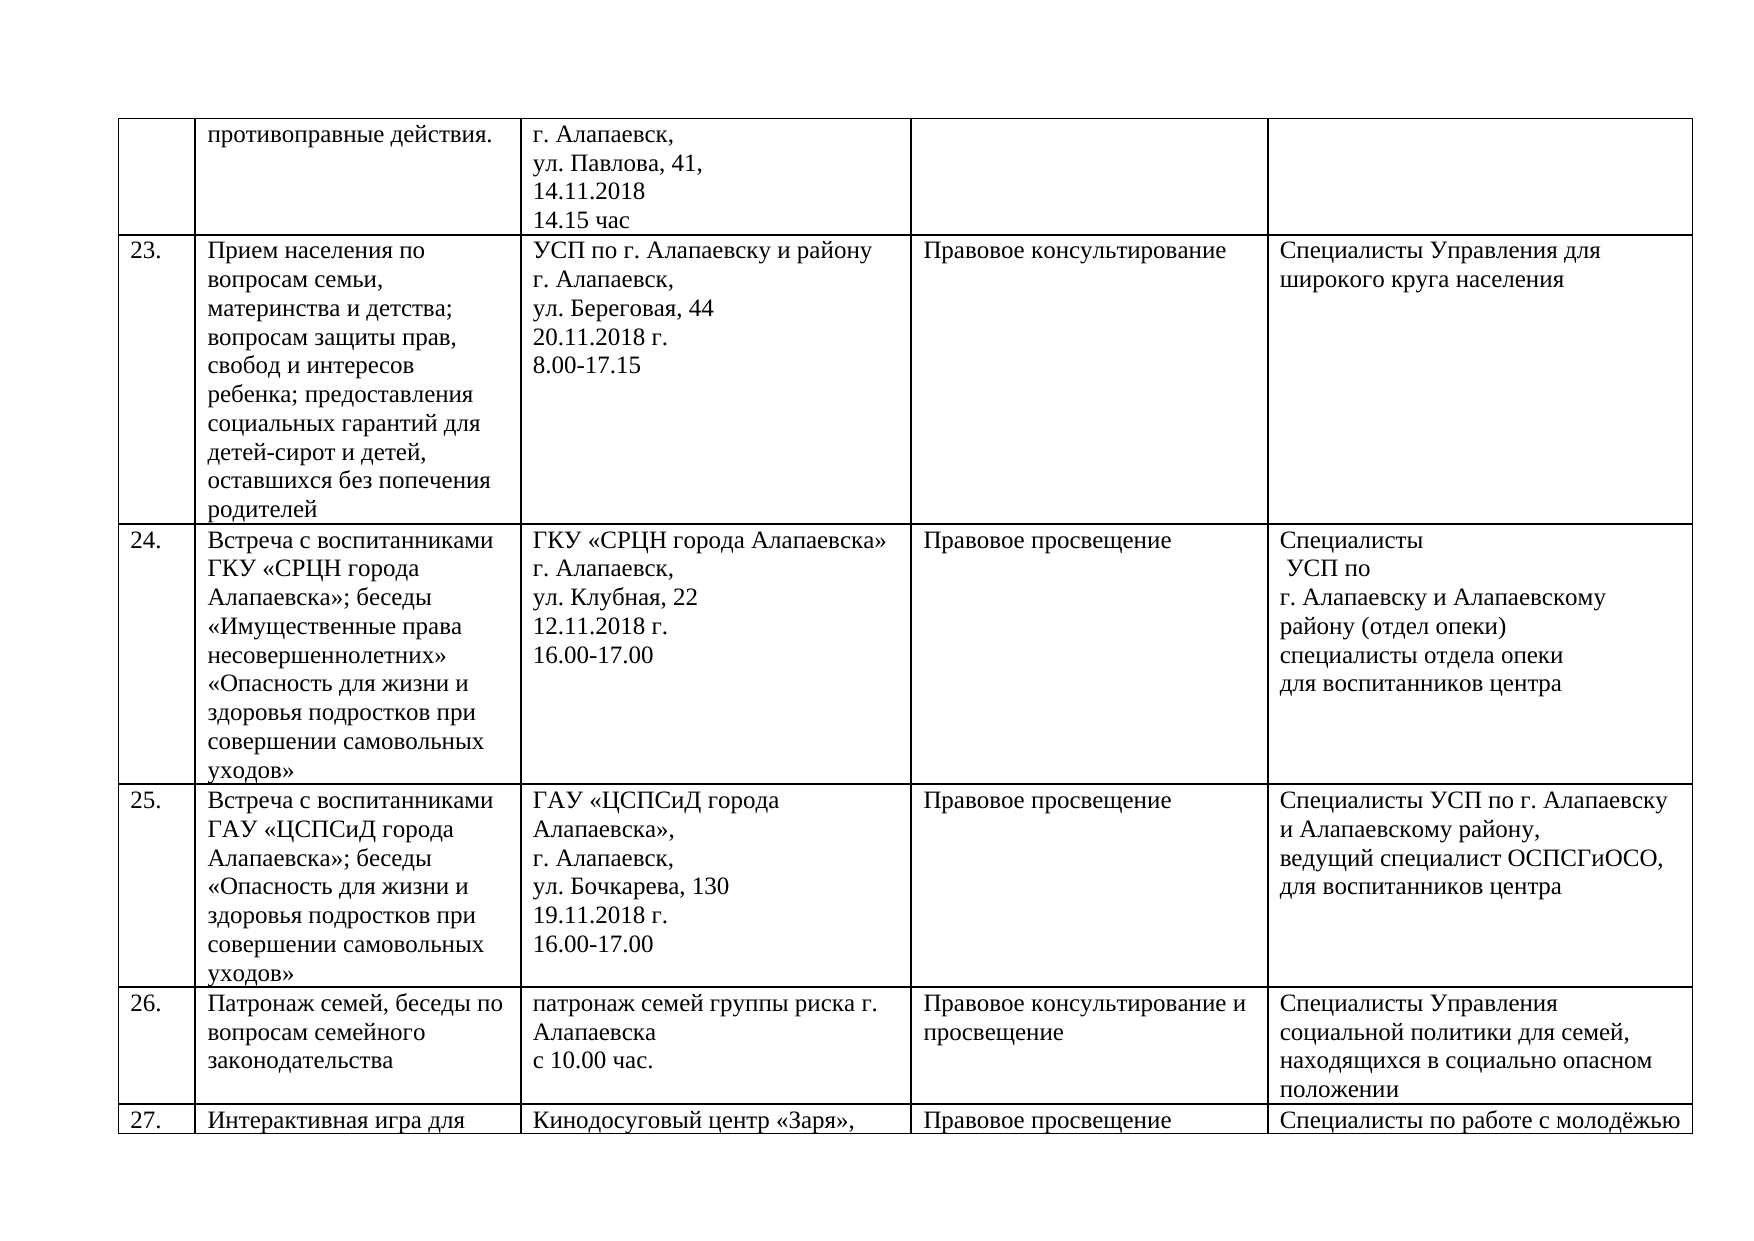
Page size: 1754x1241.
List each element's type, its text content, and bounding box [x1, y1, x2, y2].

table_cell Правовое просвещение [912, 785, 1267, 986]
table_cell Правовое просвещение [912, 1105, 1267, 1133]
table_cell 27. [119, 1105, 194, 1133]
table_cell Специалисты по работе с молодёжью [1269, 1105, 1692, 1133]
table_cell патронаж семей группы риска г. Алапаевска с 10.00 час. [522, 988, 910, 1103]
table_cell [912, 119, 1267, 234]
table_cell Правовое консультирование и просвещение [912, 988, 1267, 1103]
table_cell Правовое просвещение [912, 525, 1267, 783]
table_cell Правовое консультирование [912, 236, 1267, 523]
table_cell Патронаж семей, беседы по вопросам семейного законодательства [196, 988, 520, 1103]
table_cell Кинодосуговый центр «Заря», [522, 1105, 910, 1133]
table_cell Специалисты УСП по г. Алапаевску и Алапаевскому району, ведущий специалист ОСПСГиОСО, для воспитанников центра [1269, 785, 1692, 986]
table_cell Специалисты Управления социальной политики для семей, находящихся в социально опасном положении [1269, 988, 1692, 1103]
table_cell 23. [119, 236, 194, 523]
table_cell Встреча с воспитанниками ГАУ «ЦСПСиД города Алапаевска»; беседы «Опасность для жизни и здоровья подростков при совершении самовольных уходов» [196, 785, 520, 986]
table_cell УСП по г. Алапаевску и району г. Алапаевск, ул. Береговая, 44 20.11.2018 г. 8.00-17.15 [522, 236, 910, 523]
table_cell Специалисты УСП по г. Алапаевску и Алапаевскому району (отдел опеки) специалисты отдела опеки для воспитанников центра [1269, 525, 1692, 783]
table_cell [119, 119, 194, 234]
table_cell ГАУ «ЦСПСиД города Алапаевска», г. Алапаевск, ул. Бочкарева, 130 19.11.2018 г. 16.00-17.00 [522, 785, 910, 986]
table_cell [1269, 119, 1692, 234]
table_cell 24. [119, 525, 194, 783]
table_cell противоправные действия. [196, 119, 520, 234]
table_cell Специалисты Управления для широкого круга населения [1269, 236, 1692, 523]
table_cell Прием населения по вопросам семьи, материнства и детства; вопросам защиты прав, свобод и интересов ребенка; предоставления социальных гарантий для детей-сирот и детей, оставшихся без попечения родителей [196, 236, 520, 523]
table_cell 26. [119, 988, 194, 1103]
table_cell г. Алапаевск, ул. Павлова, 41, 14.11.2018 14.15 час [522, 119, 910, 234]
table_cell Интерактивная игра для [196, 1105, 520, 1133]
table_cell ГКУ «СРЦН города Алапаевска» г. Алапаевск, ул. Клубная, 22 12.11.2018 г. 16.00-17.00 [522, 525, 910, 783]
table_cell 25. [119, 785, 194, 986]
table_cell Встреча с воспитанниками ГКУ «СРЦН города Алапаевска»; беседы «Имущественные права несовершеннолетних» «Опасность для жизни и здоровья подростков при совершении самовольных уходов» [196, 525, 520, 783]
